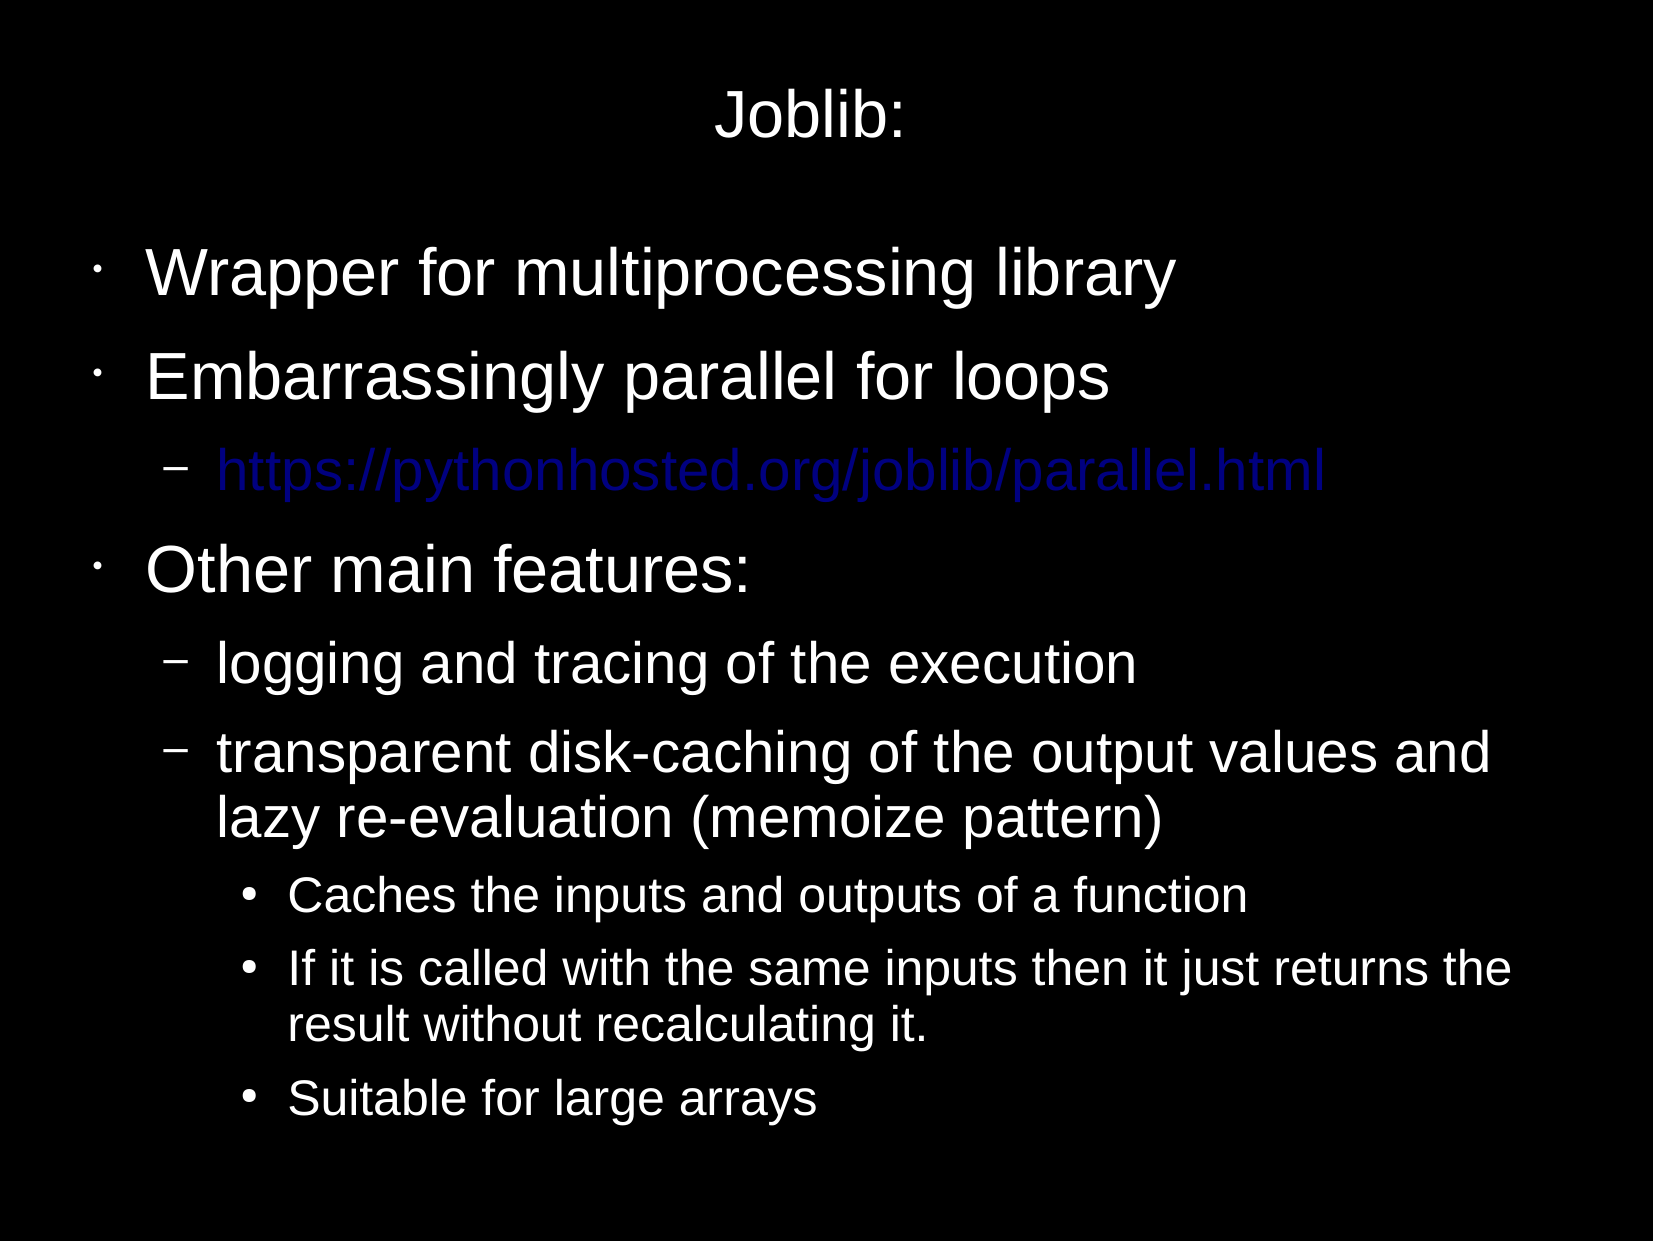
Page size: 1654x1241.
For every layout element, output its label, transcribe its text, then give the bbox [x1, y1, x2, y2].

list Wrapper for multiprocessing library Embarrassingly parallel for loops https://pythonhosted.org/joblib/parallel.html Other main features: logging and tracing of the execution transparent disk-caching of the output values and lazy re-evaluation (memoize pattern) Caches the inputs and outputs of a function If it is called with the same inputs then it just returns the result without recalculating it. Suitable for large arrays [75, 150, 1563, 1171]
title Joblib: [75, 69, 1564, 233]
